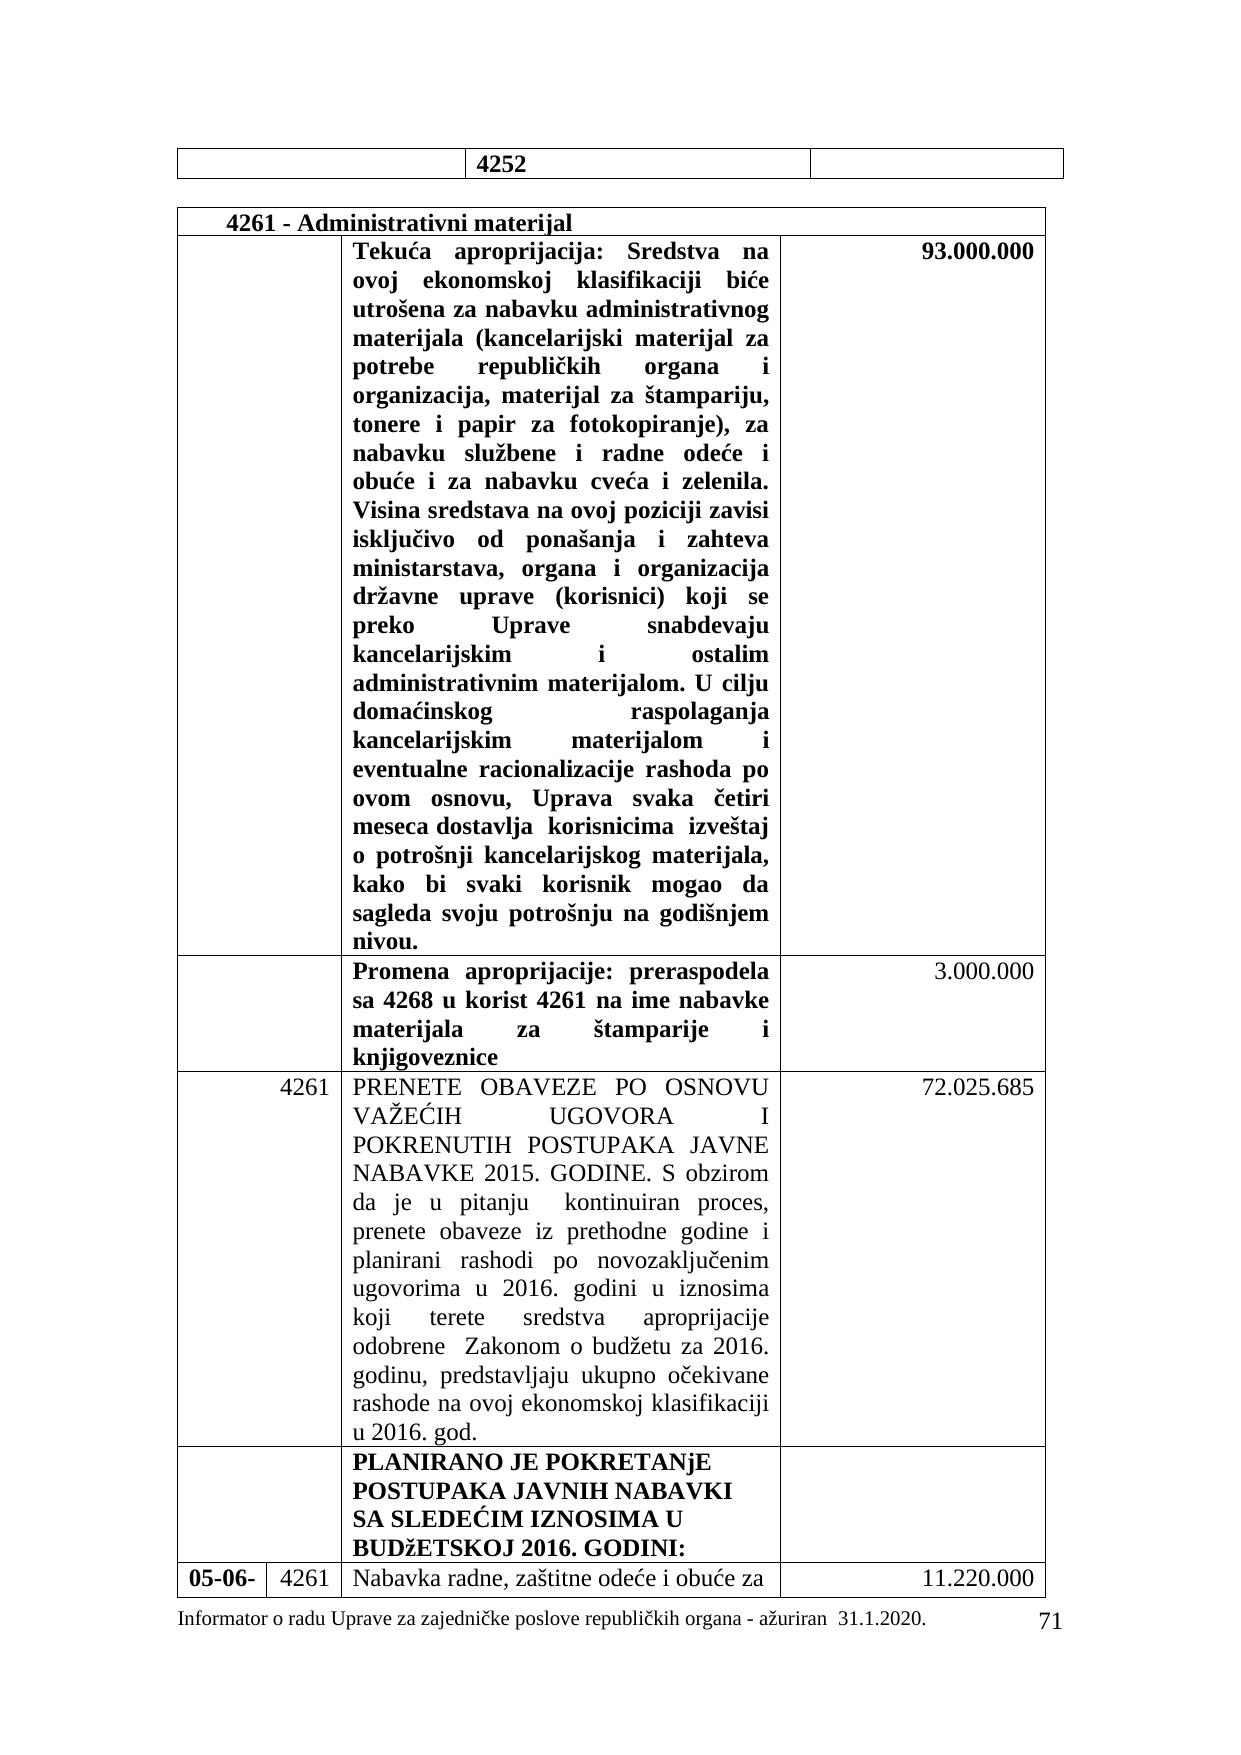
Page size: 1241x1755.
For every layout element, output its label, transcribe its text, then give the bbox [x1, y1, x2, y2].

table_cell 05-06- [178, 1563, 266, 1597]
table_cell [811, 149, 1063, 177]
table_cell 72.025.685 [781, 1072, 1045, 1446]
table_cell 4261 [178, 1072, 341, 1446]
table_cell 11.220.000 [781, 1563, 1045, 1597]
table_header 4261 - Administrativni materijal [178, 208, 1045, 235]
table_cell PRENETE OBAVEZE PO OSNOVU VAŽEĆIH UGOVORA I POKRENUTIH POSTUPAKA JAVNE NABAVKE 2015. GODINE. S obzirom da je u pitanju kontinuiran proces, prenete obaveze iz prethodne godine i planirani rashodi po novozaklјučenim ugovorima u 2016. godini u iznosima koji terete sredstva aproprijacije odobrene Zakonom o budžetu za 2016. godinu, predstavlјaju ukupno očekivane rashode na ovoj ekonomskoj klasifikaciji u 2016. god. [342, 1072, 780, 1446]
table_cell 4261 [267, 1563, 341, 1597]
table_cell [178, 236, 341, 955]
table_cell 4252 [466, 149, 810, 177]
table_cell [178, 1447, 341, 1562]
table_cell 3.000.000 [781, 956, 1045, 1071]
table_cell [178, 956, 341, 1071]
table_cell Promena aproprijacije: preraspodela sa 4268 u korist 4261 na ime nabavke materijala za štamparije i knjigoveznice [342, 956, 780, 1071]
table_cell PLANIRANO JE POKRETANјE POSTUPAKA JAVNIH NABAVKI SA SLEDEĆIM IZNOSIMA U BUDžETSKOJ 2016. GODINI: [342, 1447, 780, 1562]
table_cell [781, 1447, 1045, 1562]
table_cell 93.000.000 [781, 236, 1045, 955]
table_cell Nabavka radne, zaštitne odeće i obuće za [342, 1563, 780, 1597]
table_cell Tekuća aproprijacija: Sredstva na ovoj ekonomskoj klasifikaciji biće utrošena za nabavku administrativnog materijala (kancelarijski materijal za potrebe republičkih organa i organizacija, materijal za štampariju, tonere i papir za fotokopiranje), za nabavku službene i radne odeće i obuće i za nabavku cveća i zelenila. Visina sredstava na ovoj poziciji zavisi isklјučivo od ponašanja i zahteva ministarstava, organa i organizacija državne uprave (korisnici) koji se preko Uprave snabdevaju kancelarijskim i ostalim administrativnim materijalom. U cilјu domaćinskog raspolaganja kancelarijskim materijalom i eventualne racionalizacije rashoda po ovom osnovu, Uprava svaka četiri meseca dostavlјa korisnicima izveštaj o potrošnji kancelarijskog materijala, kako bi svaki korisnik mogao da sagleda svoju potrošnju na godišnjem nivou. [342, 236, 780, 955]
table_cell [178, 149, 465, 177]
